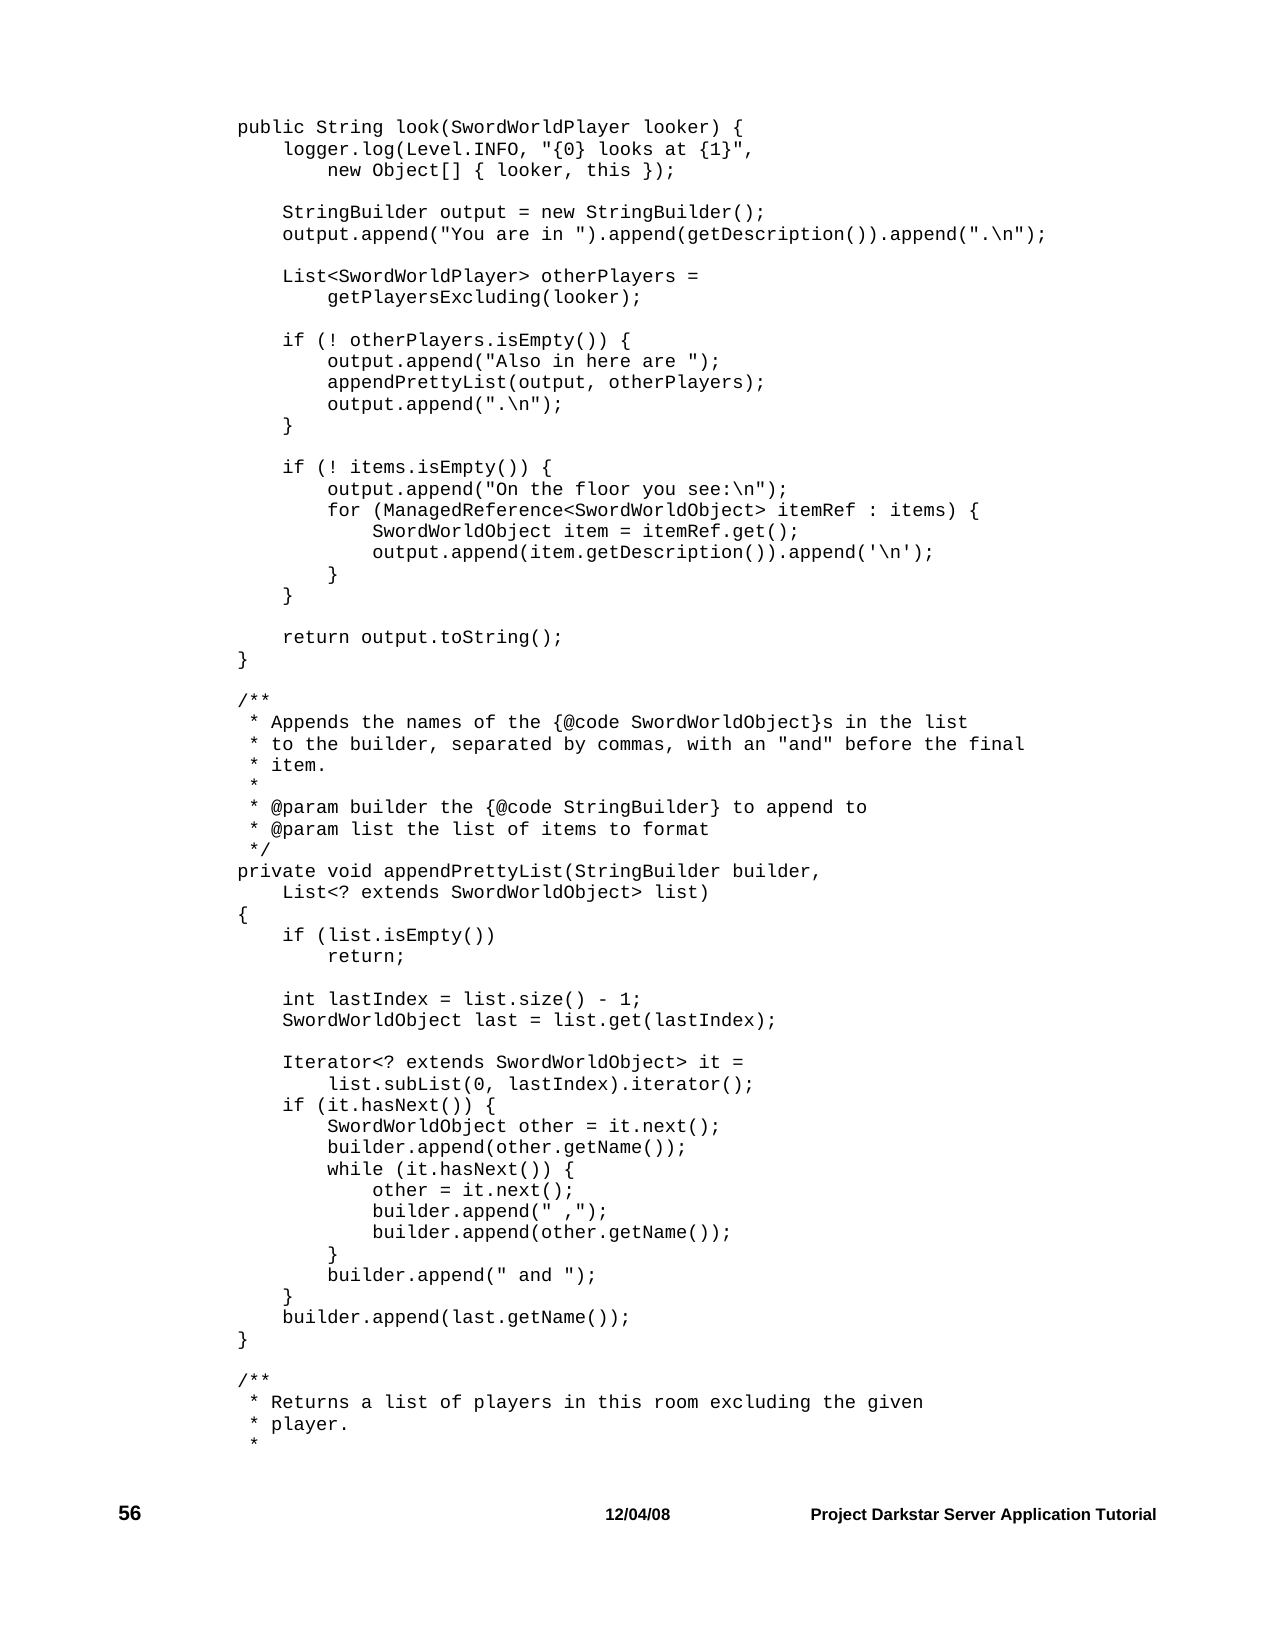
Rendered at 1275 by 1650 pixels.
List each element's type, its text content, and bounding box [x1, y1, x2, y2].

text return; [192, 947, 1098, 968]
text } [192, 416, 1098, 437]
text /** [192, 692, 1098, 713]
text new Object[] { looker, this }); [192, 161, 1098, 182]
text if (! otherPlayers.isEmpty()) { [192, 331, 1098, 352]
text * Returns a list of players in this room excluding the given [192, 1393, 1098, 1414]
text List<? extends SwordWorldObject> list) [192, 883, 1098, 904]
text output.append("Also in here are "); [192, 352, 1098, 373]
text * [192, 777, 1098, 798]
text builder.append(other.getName()); [192, 1138, 1098, 1159]
text } [192, 586, 1098, 607]
text public String look(SwordWorldPlayer looker) { [192, 118, 1098, 139]
text output.append(".\n"); [192, 394, 1098, 416]
text builder.append(last.getName()); [192, 1308, 1098, 1329]
text builder.append(" ,"); [192, 1202, 1098, 1223]
text list.subList(0, lastIndex).iterator(); [192, 1074, 1098, 1096]
text other = it.next(); [192, 1181, 1098, 1202]
text output.append("You are in ").append(getDescription()).append(".\n"); [192, 224, 1098, 246]
text getPlayersExcluding(looker); [192, 288, 1098, 309]
text appendPrettyList(output, otherPlayers); [192, 373, 1098, 394]
text } [192, 1244, 1098, 1266]
text * [192, 1436, 1098, 1457]
text if (it.hasNext()) { [192, 1096, 1098, 1117]
text SwordWorldObject item = itemRef.get(); [192, 522, 1098, 543]
text logger.log(Level.INFO, "{0} looks at {1}", [192, 139, 1098, 161]
text } [192, 1287, 1098, 1308]
text Iterator<? extends SwordWorldObject> it = [192, 1053, 1098, 1074]
text if (! items.isEmpty()) { [192, 458, 1098, 479]
text */ [192, 841, 1098, 862]
text * to the builder, separated by commas, with an "and" before the final [192, 734, 1098, 756]
text output.append("On the floor you see:\n"); [192, 479, 1098, 501]
text if (list.isEmpty()) [192, 926, 1098, 947]
text return output.toString(); [192, 628, 1098, 649]
text } [192, 564, 1098, 586]
text } [192, 1329, 1098, 1351]
text * player. [192, 1414, 1098, 1436]
text StringBuilder output = new StringBuilder(); [192, 203, 1098, 224]
text while (it.hasNext()) { [192, 1159, 1098, 1181]
text private void appendPrettyList(StringBuilder builder, [192, 862, 1098, 883]
text { [192, 904, 1098, 926]
text * item. [192, 756, 1098, 777]
text /** [192, 1372, 1098, 1393]
text SwordWorldObject other = it.next(); [192, 1117, 1098, 1138]
text output.append(item.getDescription()).append('\n'); [192, 543, 1098, 564]
text SwordWorldObject last = list.get(lastIndex); [192, 1011, 1098, 1032]
text * Appends the names of the {@code SwordWorldObject}s in the list [192, 713, 1098, 734]
text * @param builder the {@code StringBuilder} to append to [192, 798, 1098, 819]
text builder.append(other.getName()); [192, 1223, 1098, 1244]
text } [192, 649, 1098, 671]
text builder.append(" and "); [192, 1266, 1098, 1287]
text for (ManagedReference<SwordWorldObject> itemRef : items) { [192, 501, 1098, 522]
text int lastIndex = list.size() - 1; [192, 989, 1098, 1011]
text * @param list the list of items to format [192, 819, 1098, 841]
text List<SwordWorldPlayer> otherPlayers = [192, 267, 1098, 288]
